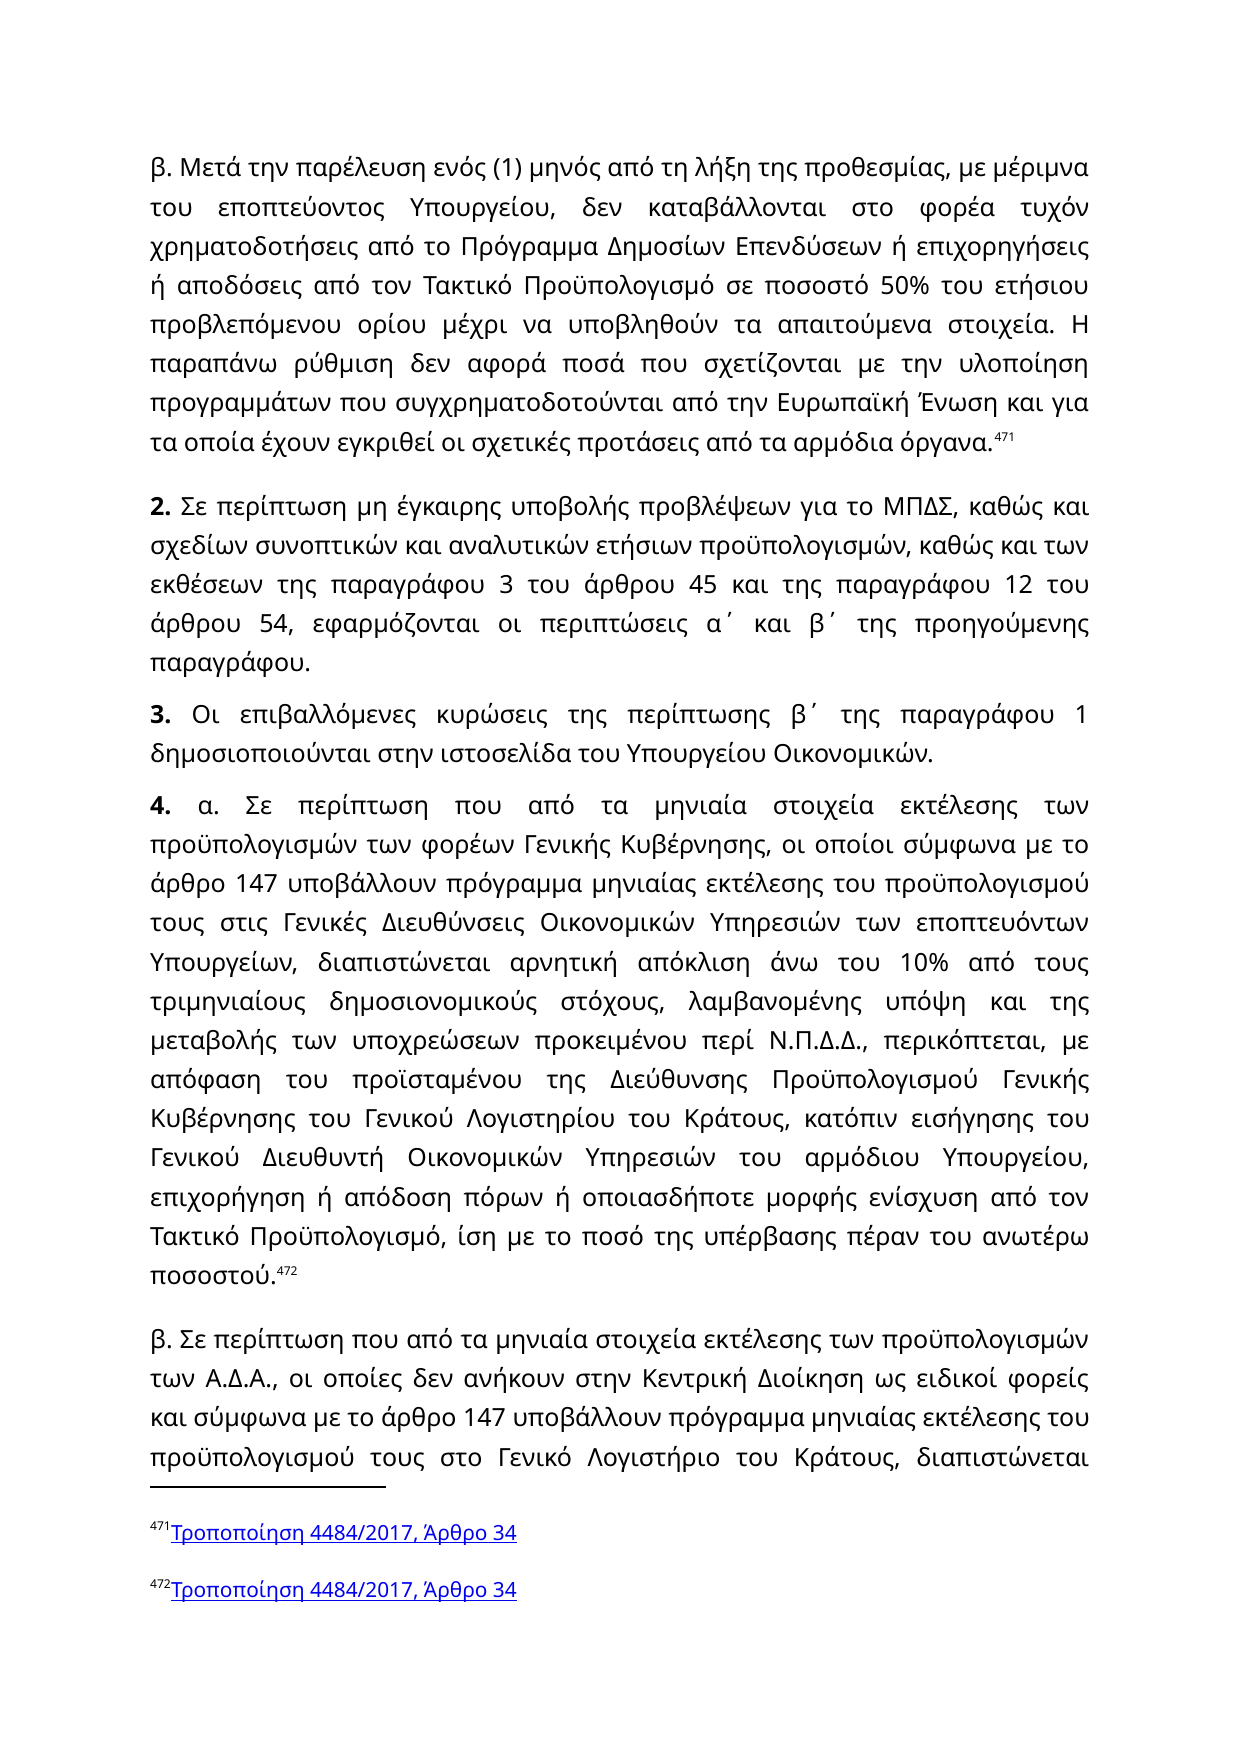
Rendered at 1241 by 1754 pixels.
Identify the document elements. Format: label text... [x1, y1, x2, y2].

text β. Σε περίπτωση που από τα µηνιαία στοιχεία εκτέλεσης των προϋπολογισµών των Α.Δ.Α., οι οποίες δεν ανήκουν στην Κεντρική Διοίκηση ως ειδικοί φορείς και σύµφωνα µε το άρθρο 147 υποβάλλουν πρόγραµµα µηνιαίας εκτέλεσης του προϋπολογισµού τους στο Γενικό Λογιστήριο του Κράτους, διαπιστώνεται [150, 1322, 1090, 1473]
text Τροποποίηση 4484/2017, Άρθρο 34 [150, 1518, 1090, 1546]
text 3. Οι επιβαλλόμενες κυρώσεις της περίπτωσης β΄ της παραγράφου 1 δημοσιοποιούνται στην ιστοσελίδα του Υπουργείου Οικονομικών. [150, 697, 1090, 770]
text Τροποποίηση 4484/2017, Άρθρο 34 [150, 1576, 1090, 1604]
text β. Μετά την παρέλευση ενός (1) µηνός από τη λήξη της προθεσµίας, µε µέριµνα του εποπτεύοντος Υπουργείου, δεν καταβάλλονται στο φορέα τυχόν χρηµατοδοτήσεις από το Πρόγραµµα Δηµοσίων Επενδύσεων ή επιχορηγήσεις ή αποδόσεις από τον Τακτικό Προϋπολογισµό σε ποσοστό 50% του ετήσιου προβλεπόµενου ορίου µέχρι να υποβληθούν τα απαιτούµενα στοιχεία. Η παραπάνω ρύθµιση δεν αφορά ποσά που σχετίζονται µε την υλοποίηση προγραµµάτων που συγχρηµατοδοτούνται από την Ευρωπαϊκή Ένωση και για τα οποία έχουν εγκριθεί οι σχετικές προτάσεις από τα αρµόδια όργανα. [150, 150, 1090, 458]
text 4. α. Σε περίπτωση που από τα µηνιαία στοιχεία εκτέλεσης των προϋπολογισµών των φορέων Γενικής Κυβέρνησης, οι οποίοι σύµφωνα µε το άρθρο 147 υποβάλλουν πρόγραµµα µηνιαίας εκτέλεσης του προϋπολογισµού τους στις Γενικές Διευθύνσεις Οικονοµικών Υπηρεσιών των εποπτευόντων Υπουργείων, διαπιστώνεται αρνητική απόκλιση άνω του 10% από τους τριµηνιαίους δηµοσιονοµικούς στόχους, λαµβανοµένης υπόψη και της µεταβολής των υποχρεώσεων προκειµένου περί Ν.Π.Δ.Δ., περικόπτεται, µε απόφαση του προϊσταµένου της Διεύθυνσης Προϋπολογισµού Γενικής Κυβέρνησης του Γενικού Λογιστηρίου του Κράτους, κατόπιν εισήγησης του Γενικού Διευθυντή Οικονοµικών Υπηρεσιών του αρµόδιου Υπουργείου, επιχορήγηση ή απόδοση πόρων ή οποιασδήποτε µορφής ενίσχυση από τον Τακτικό Προϋπολογισµό, ίση µε το ποσό της υπέρβασης πέραν του ανωτέρω ποσοστού. [150, 787, 1090, 1292]
text 2. Σε περίπτωση μη έγκαιρης υποβολής προβλέψεων για το ΜΠΔΣ, καθώς και σχεδίων συνοπτικών και αναλυτικών ετήσιων προϋπολογισμών, καθώς και των εκθέσεων της παραγράφου 3 του άρθρου 45 και της παραγράφου 12 του άρθρου 54, εφαρμόζονται οι περιπτώσεις α΄ και β΄ της προηγούμενης παραγράφου. [150, 488, 1090, 679]
